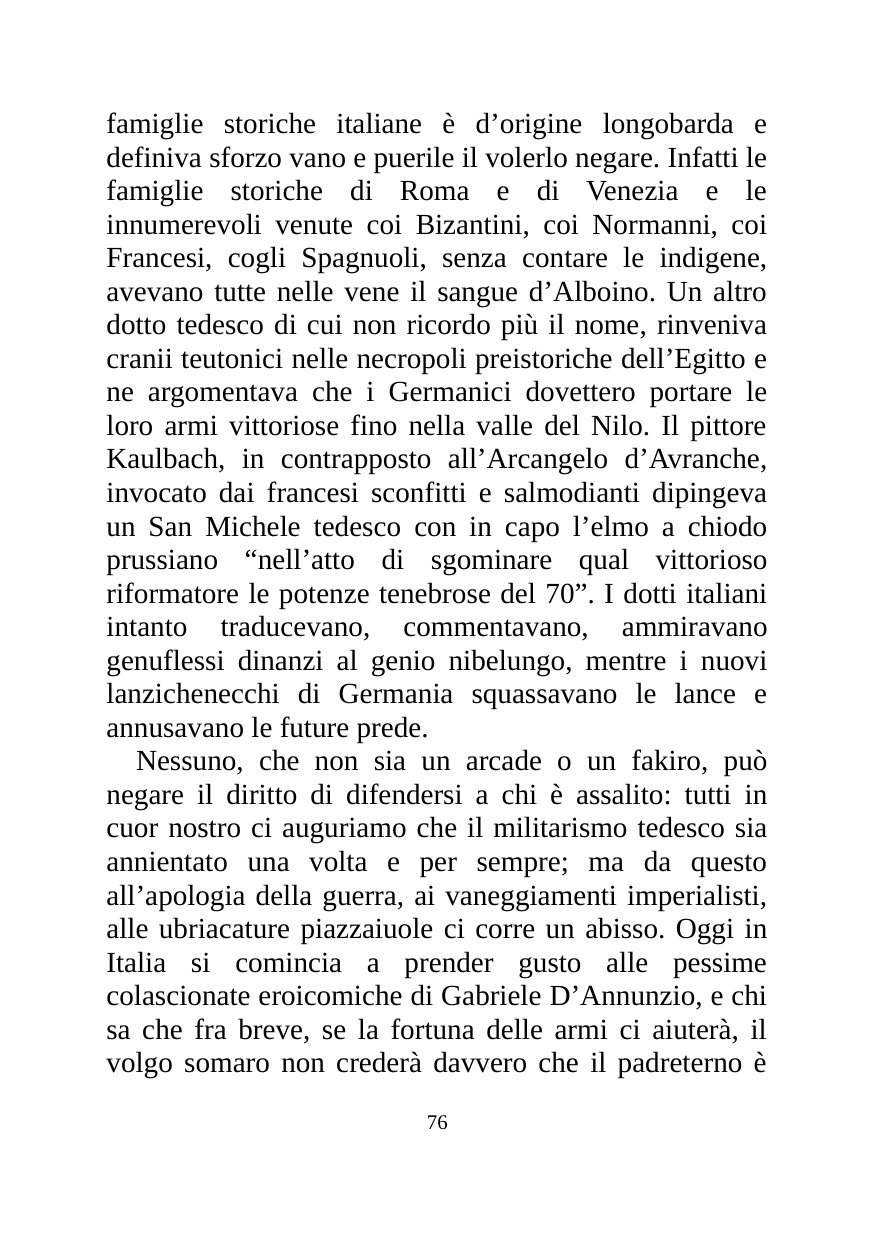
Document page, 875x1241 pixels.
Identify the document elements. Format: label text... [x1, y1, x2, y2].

text famiglie storiche italiane è d’origine longobarda e definiva sforzo vano e puerile il volerlo negare. Infatti le famiglie storiche di Roma e di Venezia e le innumerevoli venute coi Bizantini, coi Normanni, coi Francesi, cogli Spagnuoli, senza contare le indigene, avevano tutte nelle vene il sangue d’Alboino. Un altro dotto tedesco di cui non ricordo più il nome, rinveniva cranii teutonici nelle necropoli preistoriche dell’Egitto e ne argomentava che i Germanici dovettero portare le loro armi vittoriose fino nella valle del Nilo. Il pittore Kaulbach, in contrapposto all’Arcangelo d’Avranche, invocato dai francesi sconfitti e salmodianti dipingeva un San Michele tedesco con in capo l’elmo a chiodo prussiano “nell’atto di sgominare qual vittorioso riformatore le potenze tenebrose del 70”. I dotti italiani intanto traducevano, commentavano, ammiravano genuflessi dinanzi al genio nibelungo, mentre i nuovi lanzichenecchi di Germania squassavano le lance e annusavano le future prede. [106, 106, 768, 743]
text Nessuno, che non sia un arcade o un fakiro, può negare il diritto di difendersi a chi è assalito: tutti in cuor nostro ci auguriamo che il militarismo tedesco sia annientato una volta e per sempre; ma da questo all’apologia della guerra, ai vaneggiamenti imperialisti, alle ubriacature piazzaiuole ci corre un abisso. Oggi in Italia si comincia a prender gusto alle pessime colascionate eroicomiche di Gabriele D’Annunzio, e chi sa che fra breve, se la fortuna delle armi ci aiuterà, il volgo somaro non crederà davvero che il padreterno è [106, 743, 768, 1079]
